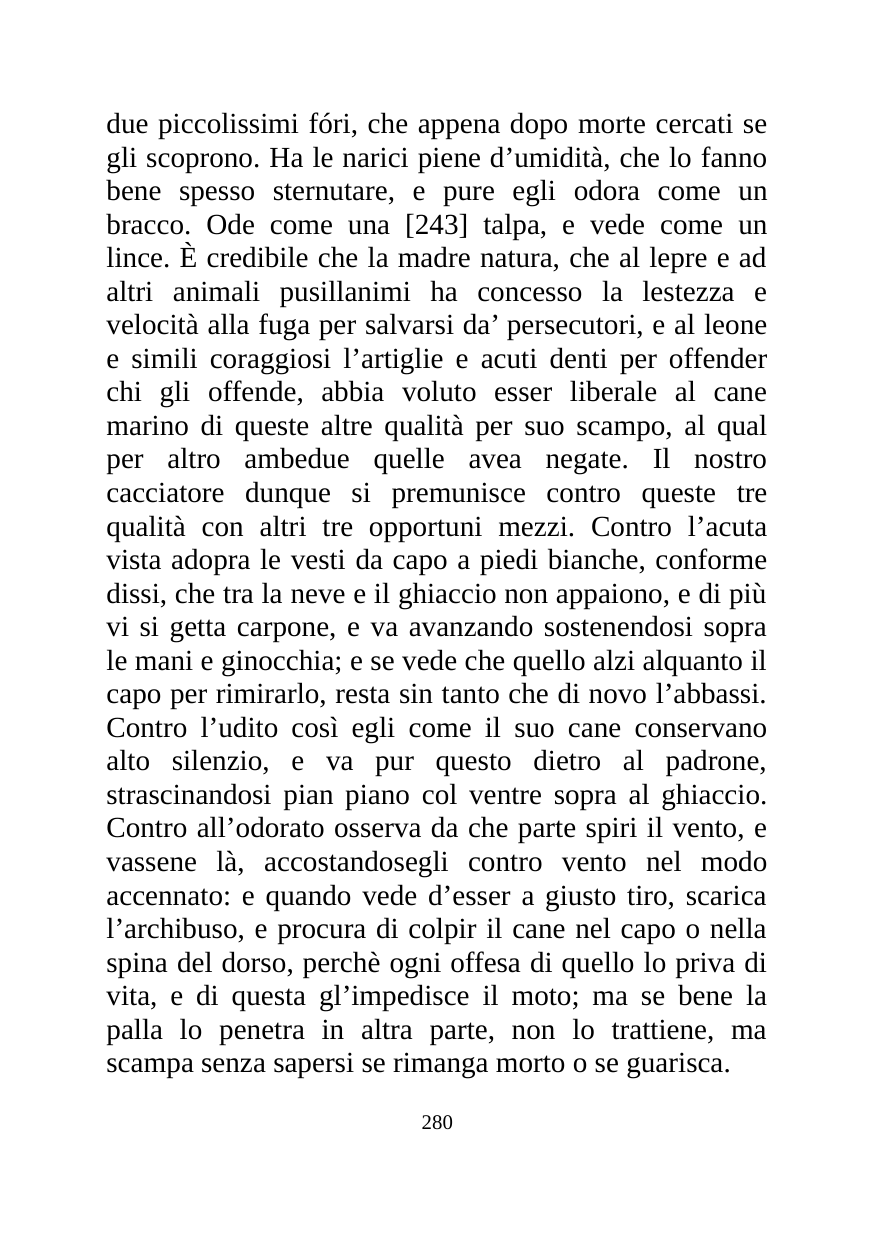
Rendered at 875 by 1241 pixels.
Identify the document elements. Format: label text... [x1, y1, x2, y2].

text due piccolissimi fóri, che appena dopo morte cercati se gli scoprono. Ha le narici piene d’umidità, che lo fanno bene spesso sternutare, e pure egli odora come un bracco. Ode come una [243] talpa, e vede come un lince. È credibile che la madre natura, che al lepre e ad altri animali pusillanimi ha concesso la lestezza e velocità alla fuga per salvarsi da’ persecutori, e al leone e simili coraggiosi l’artiglie e acuti denti per offender chi gli offende, abbia voluto esser liberale al cane marino di queste altre qualità per suo scampo, al qual per altro ambedue quelle avea negate. Il nostro cacciatore dunque si premunisce contro queste tre qualità con altri tre opportuni mezzi. Contro l’acuta vista adopra le vesti da capo a piedi bianche, conforme dissi, che tra la neve e il ghiaccio non appaiono, e di più vi si getta carpone, e va avanzando sostenendosi sopra le mani e ginocchia; e se vede che quello alzi alquanto il capo per rimirarlo, resta sin tanto che di novo l’abbassi. Contro l’udito così egli come il suo cane conservano alto silenzio, e va pur questo dietro al padrone, strascinandosi pian piano col ventre sopra al ghiaccio. Contro all’odorato osserva da che parte spiri il vento, e vassene là, accostandosegli contro vento nel modo accennato: e quando vede d’esser a giusto tiro, scarica l’archibuso, e procura di colpir il cane nel capo o nella spina del dorso, perchè ogni offesa di quello lo priva di vita, e di questa gl’impedisce il moto; ma se bene la palla lo penetra in altra parte, non lo trattiene, ma scampa senza sapersi se rimanga morto o se guarisca. [106, 106, 768, 1079]
